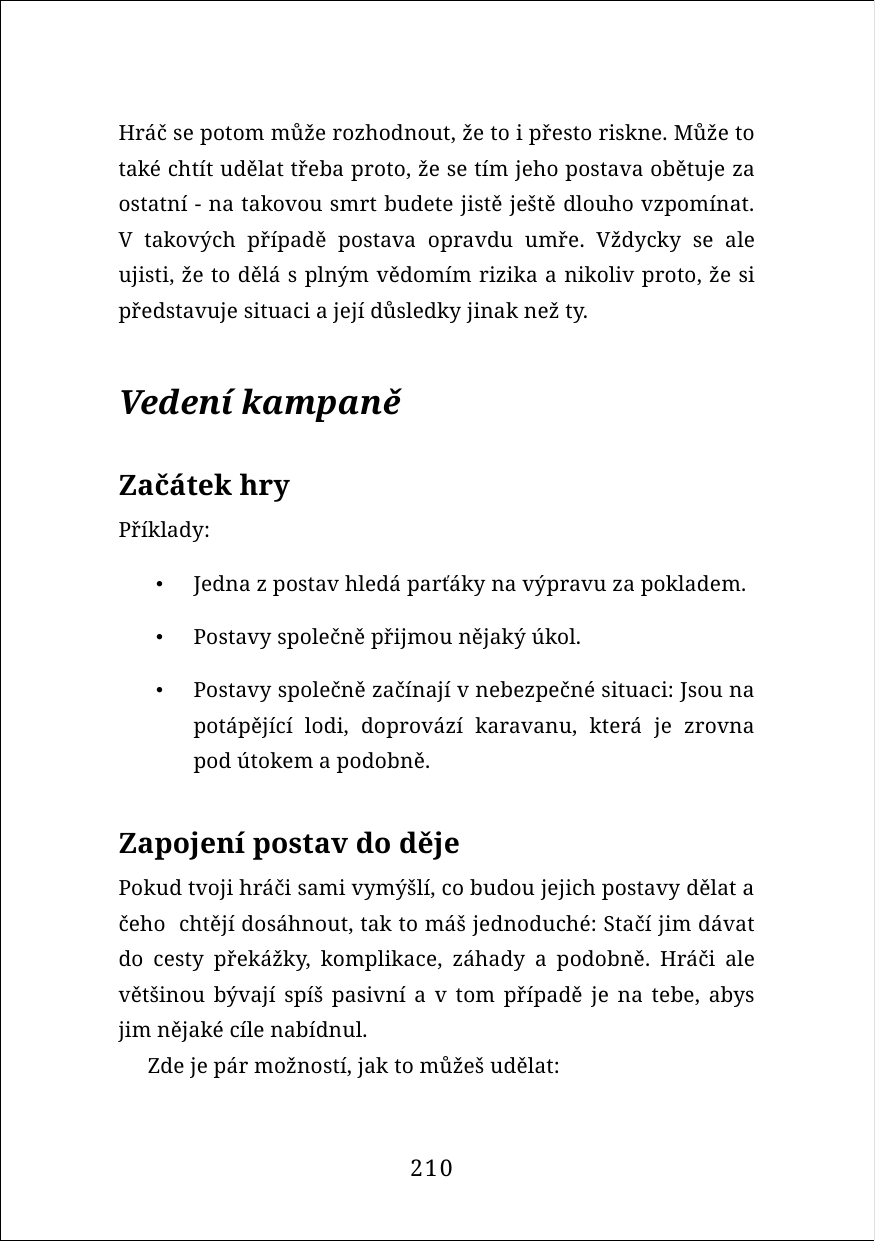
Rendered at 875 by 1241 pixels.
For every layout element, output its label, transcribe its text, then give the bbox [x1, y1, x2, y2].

subtitle Zapojení postav do děje [118, 823, 756, 861]
list Postavy společně přijmou nějaký úkol. [156, 622, 756, 650]
text Pokud tvoji hráči sami vymýšlí, co budou jejich postavy dělat a čeho chtějí dosáhnout, tak to máš jednoduché: Stačí jim dávat do cesty překážky, komplikace, záhady a podobně. Hráči ale většinou bývají spíš pasivní a v tom případě je na tebe, abys jim nějaké cíle nabídnul. Zde je pár možností, jak to můžeš udělat: [118, 873, 756, 1079]
subtitle Vedení kampaně [118, 379, 756, 424]
list Postavy společně začínají v nebezpečné situaci: Jsou na potápějící lodi, doprovází karavanu, která je zrovna pod útokem a podobně. [156, 675, 756, 775]
text Příklady: [118, 516, 756, 544]
text Hráč se potom může rozhodnout, že to i přesto riskne. Může to také chtít udělat třeba proto, že se tím jeho postava obětuje za ostatní - na takovou smrt budete jistě ještě dlouho vzpomínat. V takových případě postava opravdu umře. Vždycky se ale ujisti, že to dělá s plným vědomím rizika a nikoliv proto, že si představuje situaci a její důsledky jinak než ty. [118, 118, 756, 324]
subtitle Začátek hry [118, 465, 756, 504]
list Jedna z postav hledá parťáky na výpravu za pokladem. [156, 569, 756, 597]
